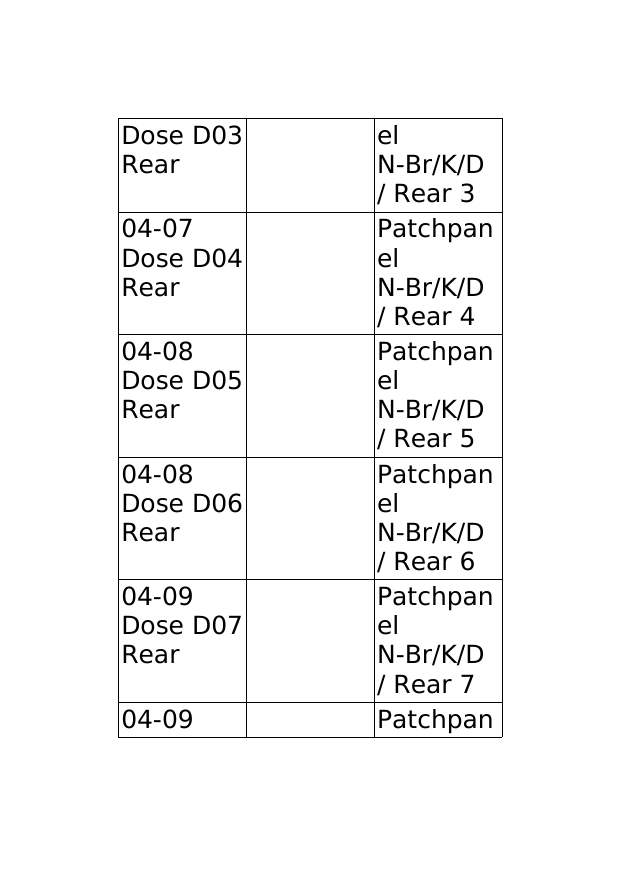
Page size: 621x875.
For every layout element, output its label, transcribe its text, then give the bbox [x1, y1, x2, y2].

table_cell [247, 458, 374, 579]
table_cell 04-08 Dose D06 Rear [119, 458, 246, 579]
table_cell 04-08 Dose D05 Rear [119, 335, 246, 457]
table_cell [247, 580, 374, 702]
table_cell Patchpanel N-Br/K/D / Rear 4 [375, 213, 502, 334]
table_cell Patchpanel N-Br/K/D / Rear 7 [375, 580, 502, 702]
table_cell 04-09 Dose D07 Rear [119, 580, 246, 702]
table_cell Dose D03 Rear [119, 119, 246, 212]
table_cell [247, 213, 374, 334]
table_cell [247, 335, 374, 457]
table_cell Patchpan [375, 703, 502, 737]
table_cell Patchpanel N-Br/K/D / Rear 6 [375, 458, 502, 579]
table_cell Patchpanel N-Br/K/D / Rear 5 [375, 335, 502, 457]
table_cell el N-Br/K/D / Rear 3 [375, 119, 502, 212]
table_cell [247, 119, 374, 212]
table_cell 04-07 Dose D04 Rear [119, 213, 246, 334]
table_cell [247, 703, 374, 737]
table_cell 04-09 [119, 703, 246, 737]
